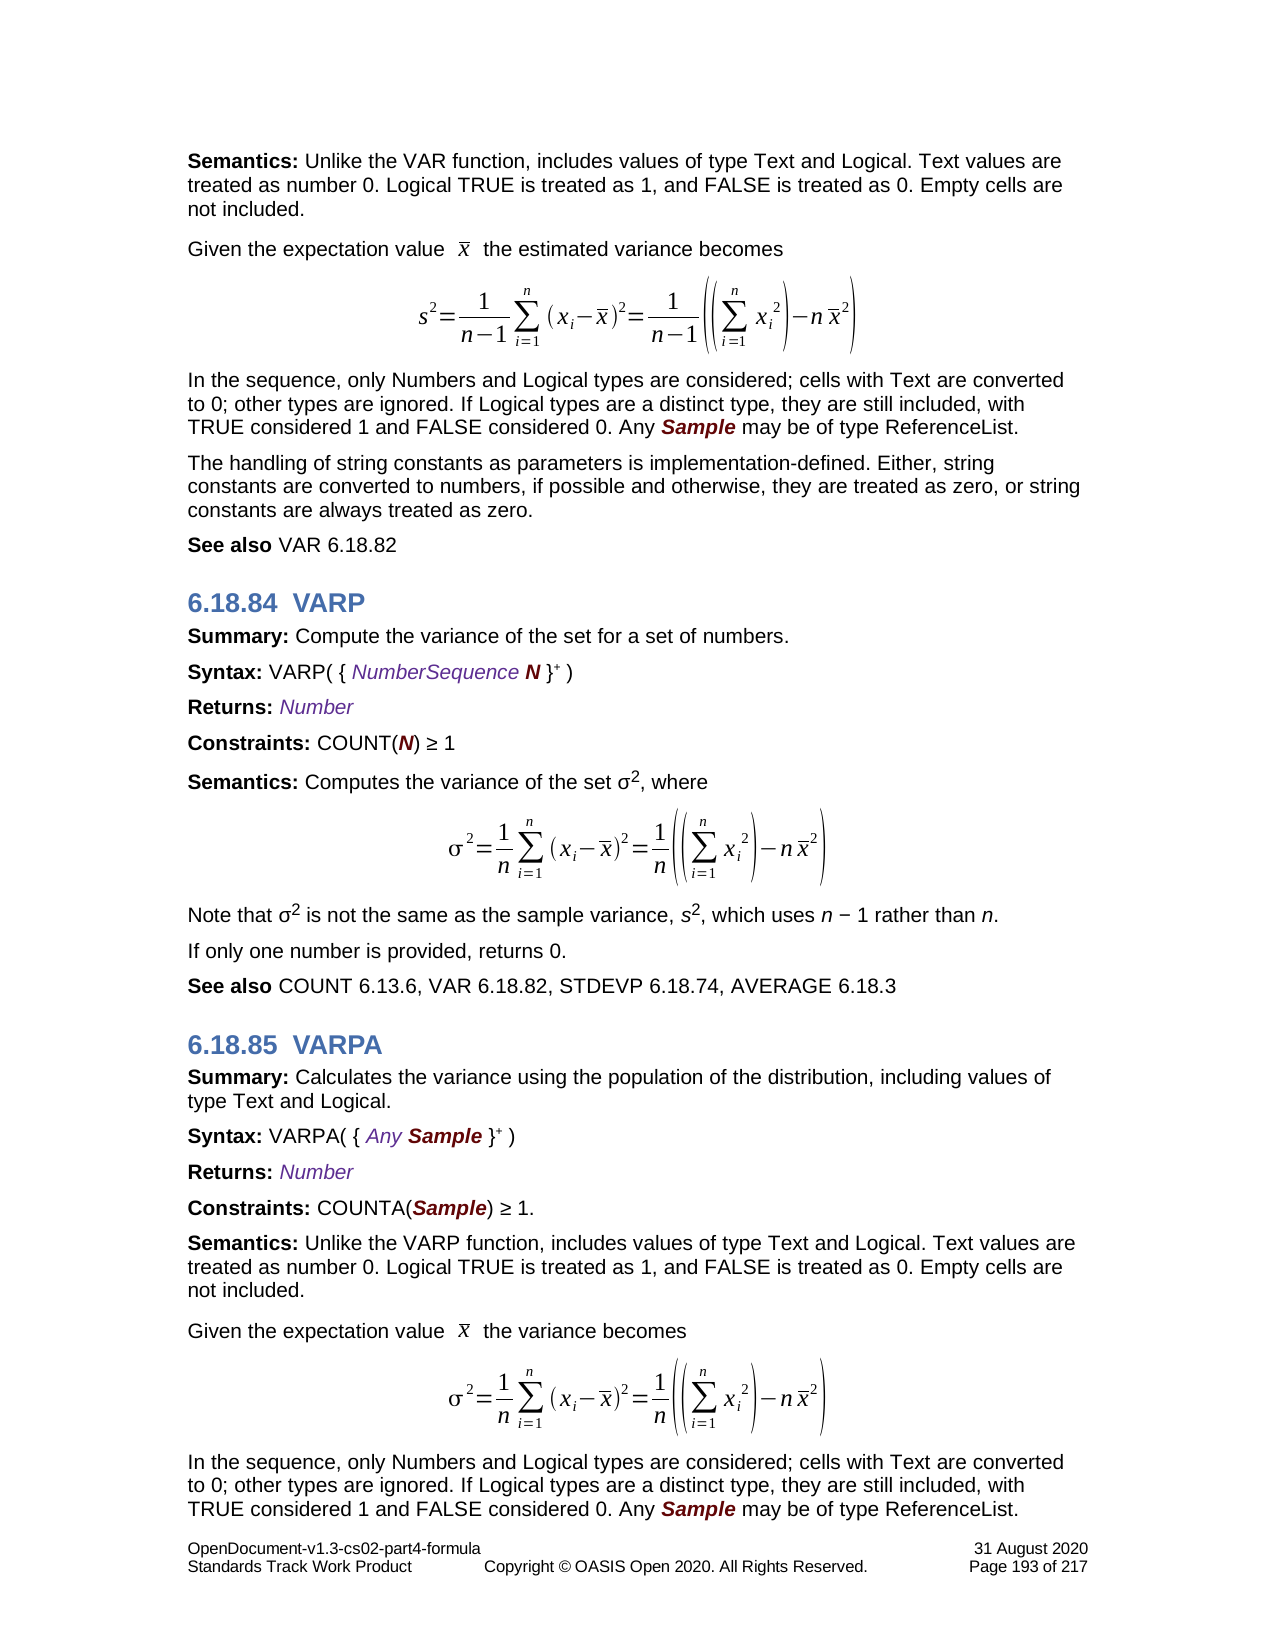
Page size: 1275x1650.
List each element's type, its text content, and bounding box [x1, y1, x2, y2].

text Returns: Number [187, 696, 1088, 719]
text Given the expectation value the estimated variance becomes [187, 233, 1088, 263]
text Note that σ2 is not the same as the sample variance, s2, which uses n − 1 rather than n. [187, 900, 1088, 927]
text See also COUNT 6.13.6, VAR 6.18.82, STDEVP 6.18.74, AVERAGE 6.18.3 [187, 975, 1088, 998]
text The handling of string constants as parameters is implementation-defined. Either, string constants are converted to numbers, if possible and otherwise, they are treated as zero, or string constants are always treated as zero. [187, 451, 1088, 522]
text Syntax: VARP( { NumberSequence N }+ ) [187, 660, 1088, 684]
subtitle VARP [187, 588, 1088, 618]
text Semantics: Computes the variance of the set σ2, where [187, 767, 1088, 794]
text Syntax: VARPA( { Any Sample }+ ) [187, 1125, 1088, 1148]
text Summary: Compute the variance of the set for a set of numbers. [187, 624, 1088, 648]
text See also VAR 6.18.82 [187, 534, 1088, 557]
text Returns: Number [187, 1160, 1088, 1184]
text In the sequence, only Numbers and Logical types are considered; cells with Text are converted to 0; other types are ignored. If Logical types are a distinct type, they are still included, with TRUE considered 1 and FALSE considered 0. Any Sample may be of type ReferenceList. [187, 368, 1088, 439]
text Semantics: Unlike the VARP function, includes values of type Text and Logical. Text values are treated as number 0. Logical TRUE is treated as 1, and FALSE is treated as 0. Empty cells are not included. [187, 1232, 1088, 1302]
text Constraints: COUNTA(Sample) ≥ 1. [187, 1196, 1088, 1219]
text Given the expectation value the variance becomes [187, 1314, 1088, 1344]
subtitle VARPA [187, 1029, 1088, 1059]
text If only one number is provided, returns 0. [187, 939, 1088, 963]
text In the sequence, only Numbers and Logical types are considered; cells with Text are converted to 0; other types are ignored. If Logical types are a distinct type, they are still included, with TRUE considered 1 and FALSE considered 0. Any Sample may be of type ReferenceList. [187, 1450, 1088, 1521]
text Semantics: Unlike the VAR function, includes values of type Text and Logical. Text values are treated as number 0. Logical TRUE is treated as 1, and FALSE is treated as 0. Empty cells are not included. [187, 150, 1088, 221]
text Summary: Calculates the variance using the population of the distribution, including values of type Text and Logical. [187, 1066, 1088, 1113]
text Constraints: COUNT(N) ≥ 1 [187, 731, 1088, 755]
